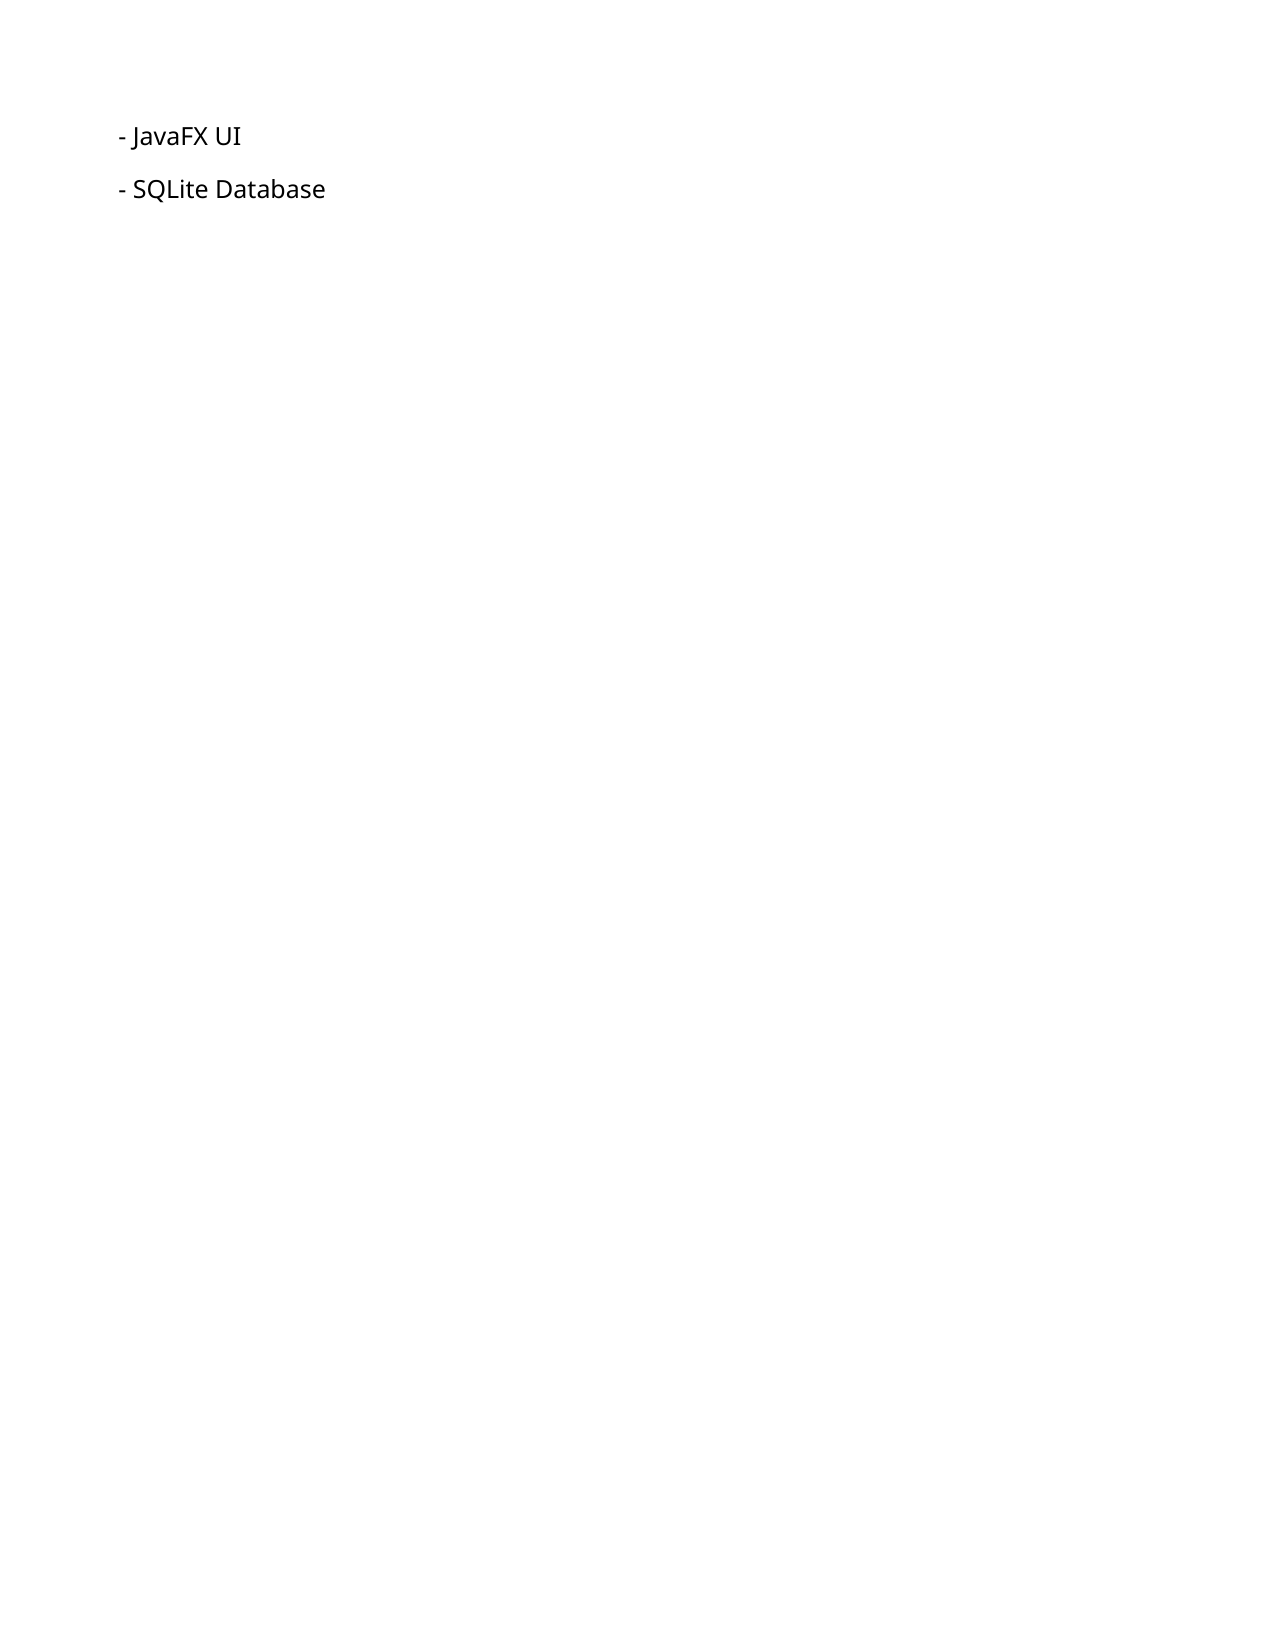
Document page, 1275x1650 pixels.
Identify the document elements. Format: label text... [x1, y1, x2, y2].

text - JavaFX UI [118, 118, 1157, 152]
text - SQLite Database [118, 172, 1157, 206]
